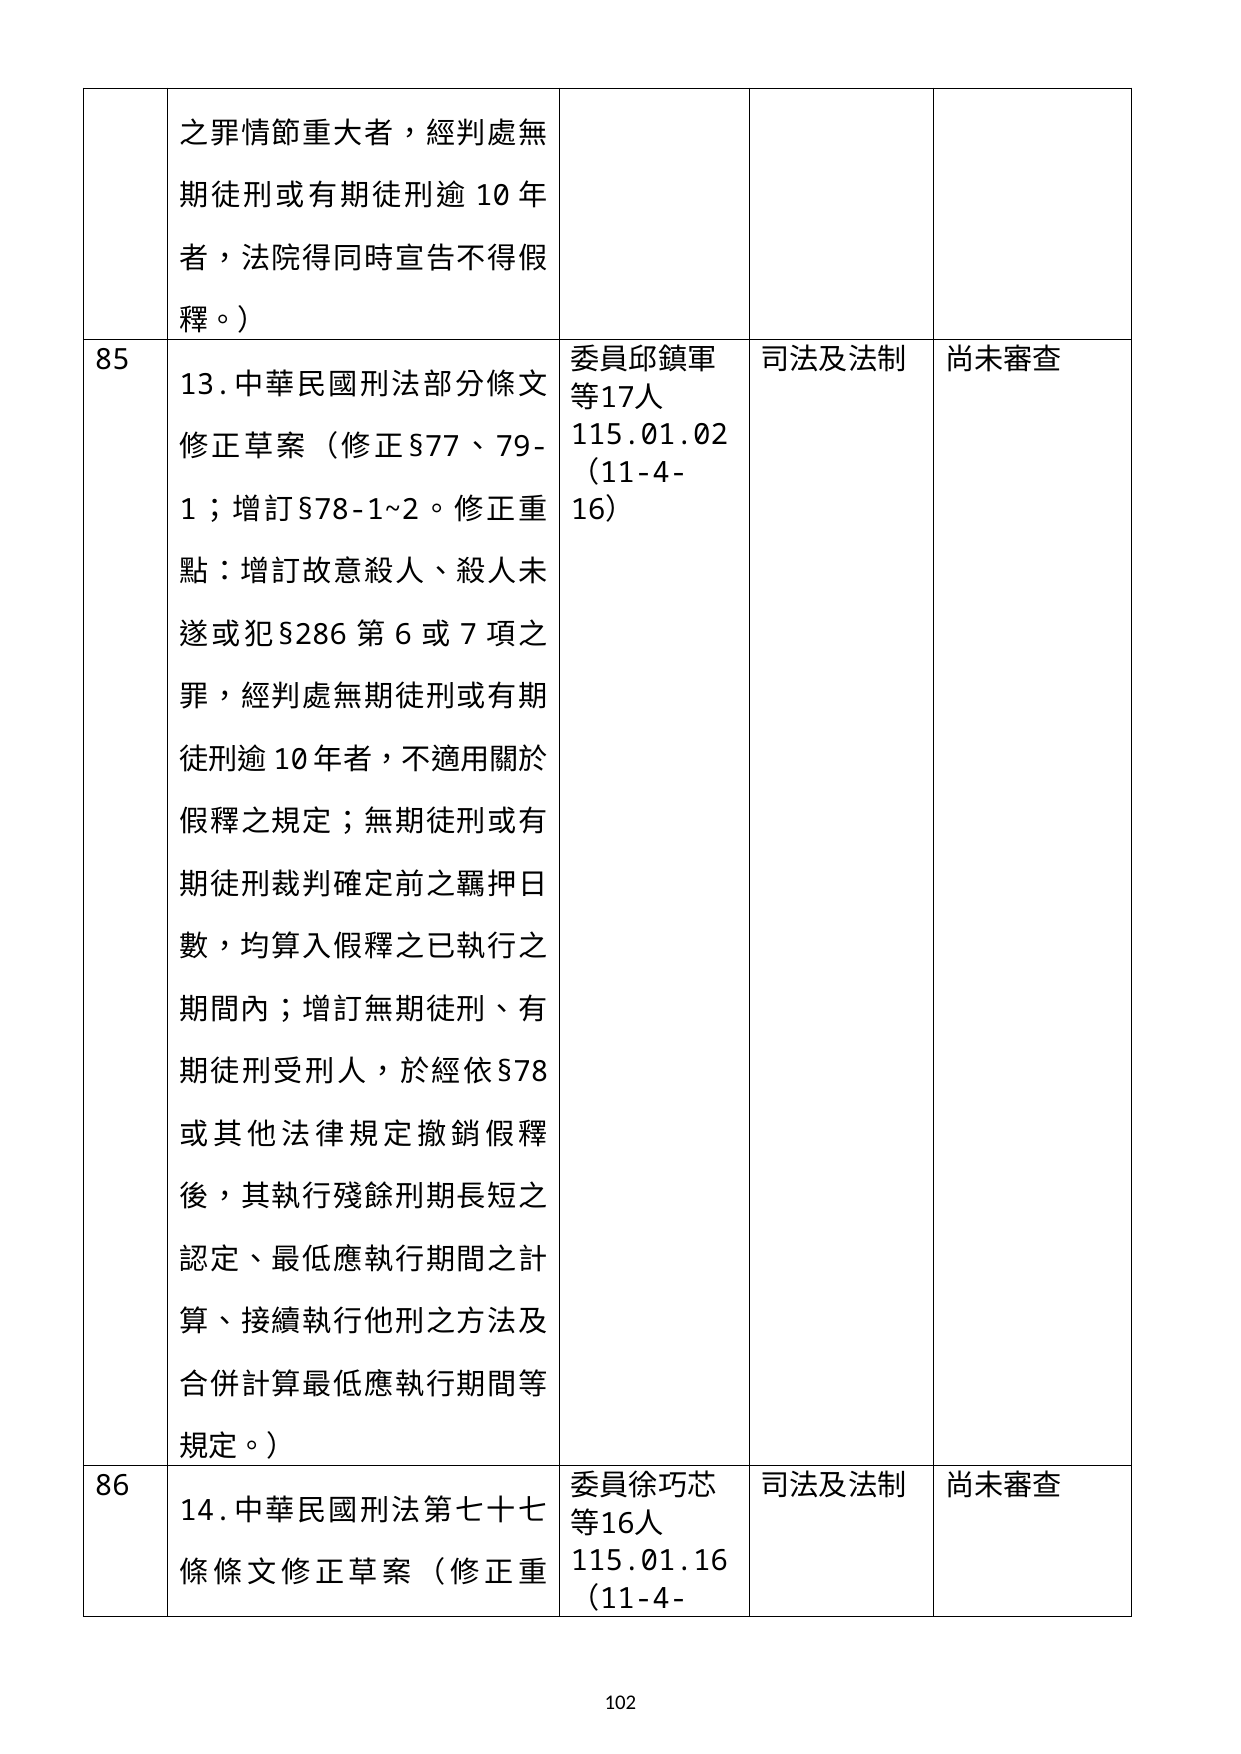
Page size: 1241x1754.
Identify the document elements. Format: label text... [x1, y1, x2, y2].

table_cell 司法及法制 [750, 340, 933, 1465]
table_cell 之罪情節重大者，經判處無期徒刑或有期徒刑逾10年者，法院得同時宣告不得假釋。） [168, 89, 559, 339]
table_cell 13.中華民國刑法部分條文修正草案（修正§77、79-1；增訂§78-1~2。修正重點：增訂故意殺人、殺人未遂或犯§286第6或7項之罪，經判處無期徒刑或有期徒刑逾10年者，不適用關於假釋之規定；無期徒刑或有期徒刑裁判確定前之羈押日數，均算入假釋之已執行之期間內；增訂無期徒刑、有期徒刑受刑人，於經依§78或其他法律規定撤銷假釋後，其執行殘餘刑期長短之認定、最低應執行期間之計算、接續執行他刑之方法及合併計算最低應執行期間等規定。） [168, 340, 559, 1465]
table_cell [560, 89, 749, 339]
table_cell 85 [84, 340, 167, 1465]
table_cell 尚未審查 [934, 1466, 1131, 1616]
table_cell [934, 89, 1131, 339]
table_cell 委員徐巧芯 等16人 115.01.16 （11-4- [560, 1466, 749, 1616]
table_cell 司法及法制 [750, 1466, 933, 1616]
table_cell 86 [84, 1466, 167, 1616]
table_cell 尚未審查 [934, 340, 1131, 1465]
table_cell [750, 89, 933, 339]
table_cell 委員邱鎮軍 等17人 115.01.02 （11-4-16） [560, 340, 749, 1465]
table_cell 14.中華民國刑法第七十七條條文修正草案（修正重 [168, 1466, 559, 1616]
table_cell [84, 89, 167, 339]
